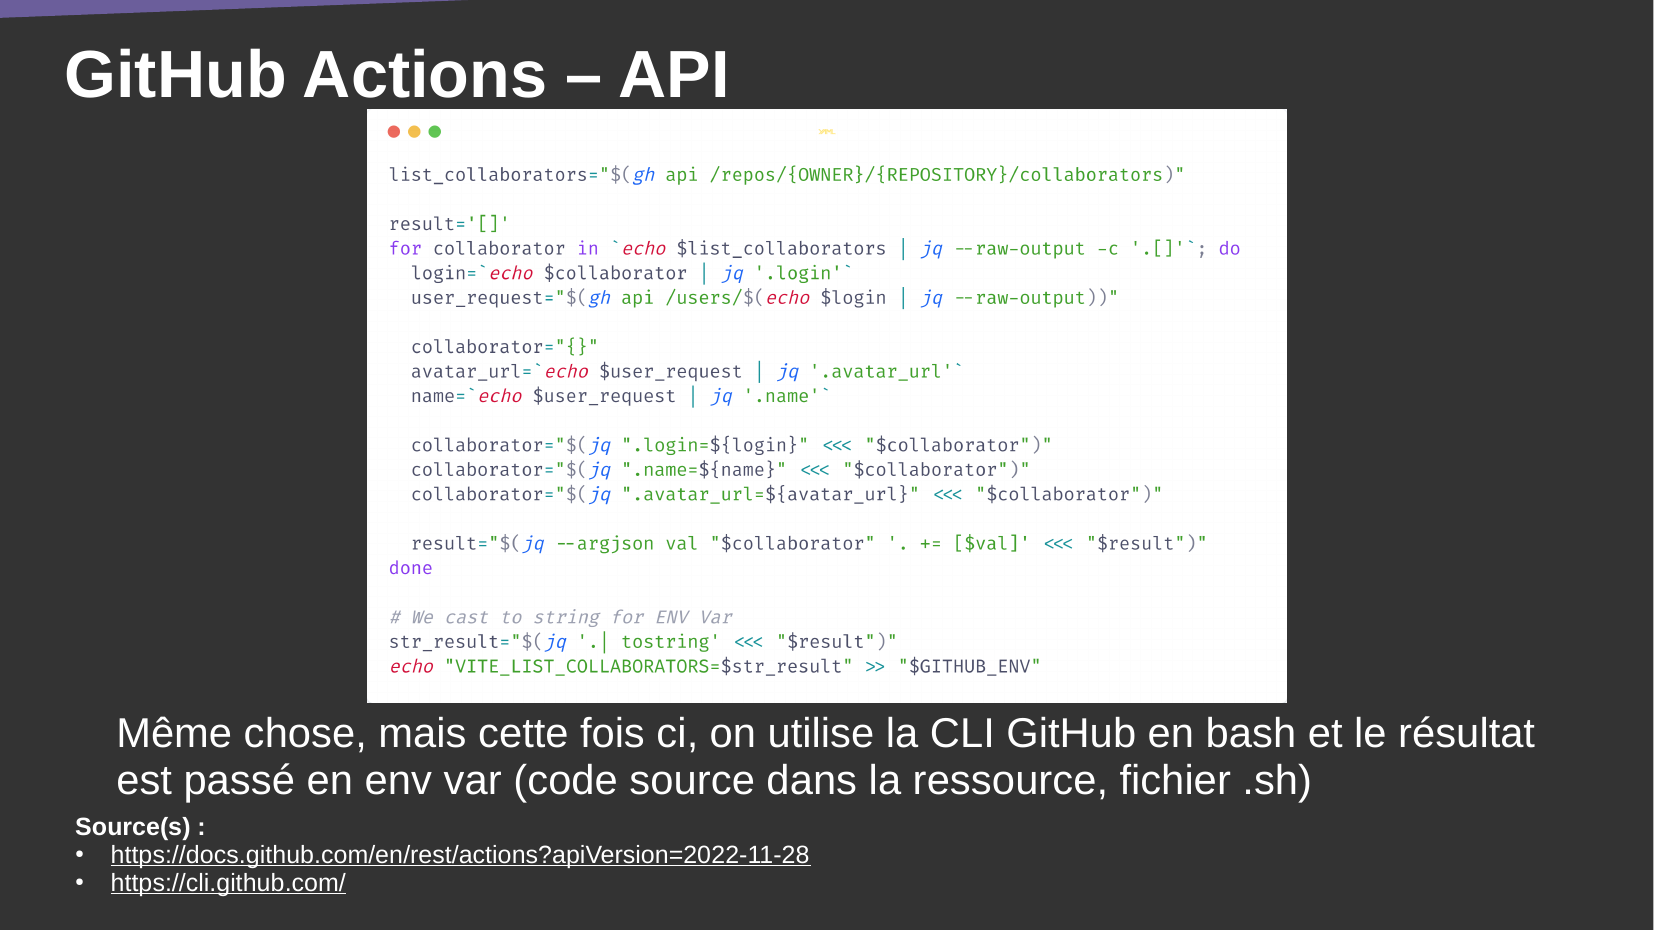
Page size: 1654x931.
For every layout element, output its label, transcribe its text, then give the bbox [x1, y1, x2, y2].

title GitHub Actions – API [64, 37, 1577, 119]
text_box Même chose, mais cette fois ci, on utilise la CLI GitHub en bash et le résultat est passé en env var (code source dans la ressource, fichier .sh) [101, 702, 1583, 811]
text_box [0, 0, 468, 18]
picture [367, 109, 1287, 703]
text_box Source(s) : https://docs.github.com/en/rest/actions?apiVersion=2022-11-28 https://cli.github.com/ [60, 795, 1595, 905]
